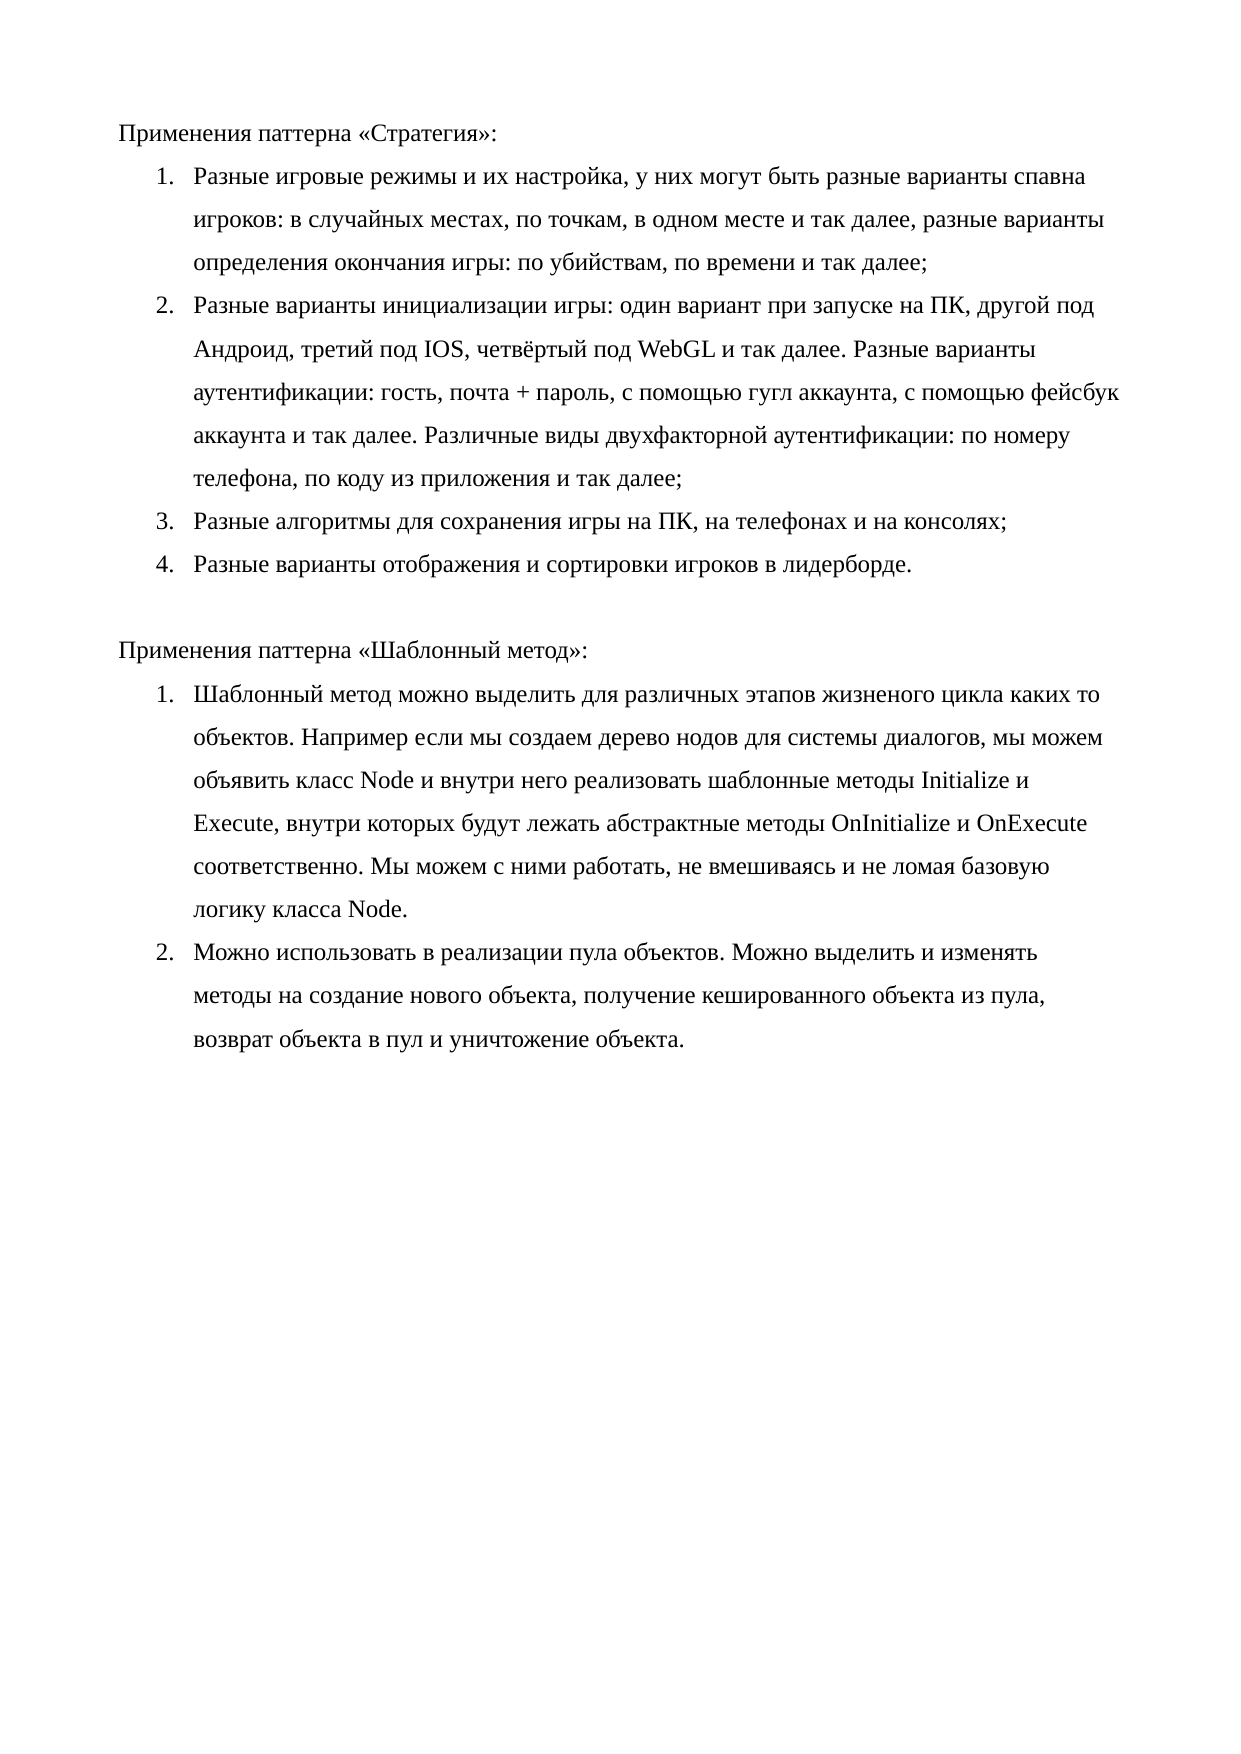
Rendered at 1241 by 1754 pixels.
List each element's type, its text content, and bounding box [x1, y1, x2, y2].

list Шаблонный метод можно выделить для различных этапов жизненого цикла каких то объектов. Например если мы создаем дерево нодов для системы диалогов, мы можем объявить класс Node и внутри него реализовать шаблонные методы Initialize и Execute, внутри которых будут лежать абстрактные методы OnInitialize и OnExecute соответственно. Мы можем с ними работать, не вмешиваясь и не ломая базовую логику класса Node. [156, 679, 1122, 923]
text Применения паттерна «Стратегия»: [118, 118, 1122, 147]
list Разные игровые режимы и их настройка, у них могут быть разные варианты спавна игроков: в случайных местах, по точкам, в одном месте и так далее, разные варианты определения окончания игры: по убийствам, по времени и так далее; [156, 161, 1122, 276]
list Можно использовать в реализации пула объектов. Можно выделить и изменять методы на создание нового объекта, получение кешированного объекта из пула, возврат объекта в пул и уничтожение объекта. [156, 937, 1122, 1052]
text Применения паттерна «Шаблонный метод»: [118, 636, 1122, 664]
list Разные варианты инициализации игры: один вариант при запуске на ПК, другой под Андроид, третий под IOS, четвёртый под WebGL и так далее. Разные варианты аутентификации: гость, почта + пароль, с помощью гугл аккаунта, с помощью фейсбук аккаунта и так далее. Различные виды двухфакторной аутентификации: по номеру телефона, по коду из приложения и так далее; [156, 291, 1122, 492]
list Разные варианты отображения и сортировки игроков в лидерборде. [156, 549, 1122, 578]
list Разные алгоритмы для сохранения игры на ПК, на телефонах и на консолях; [156, 506, 1122, 535]
